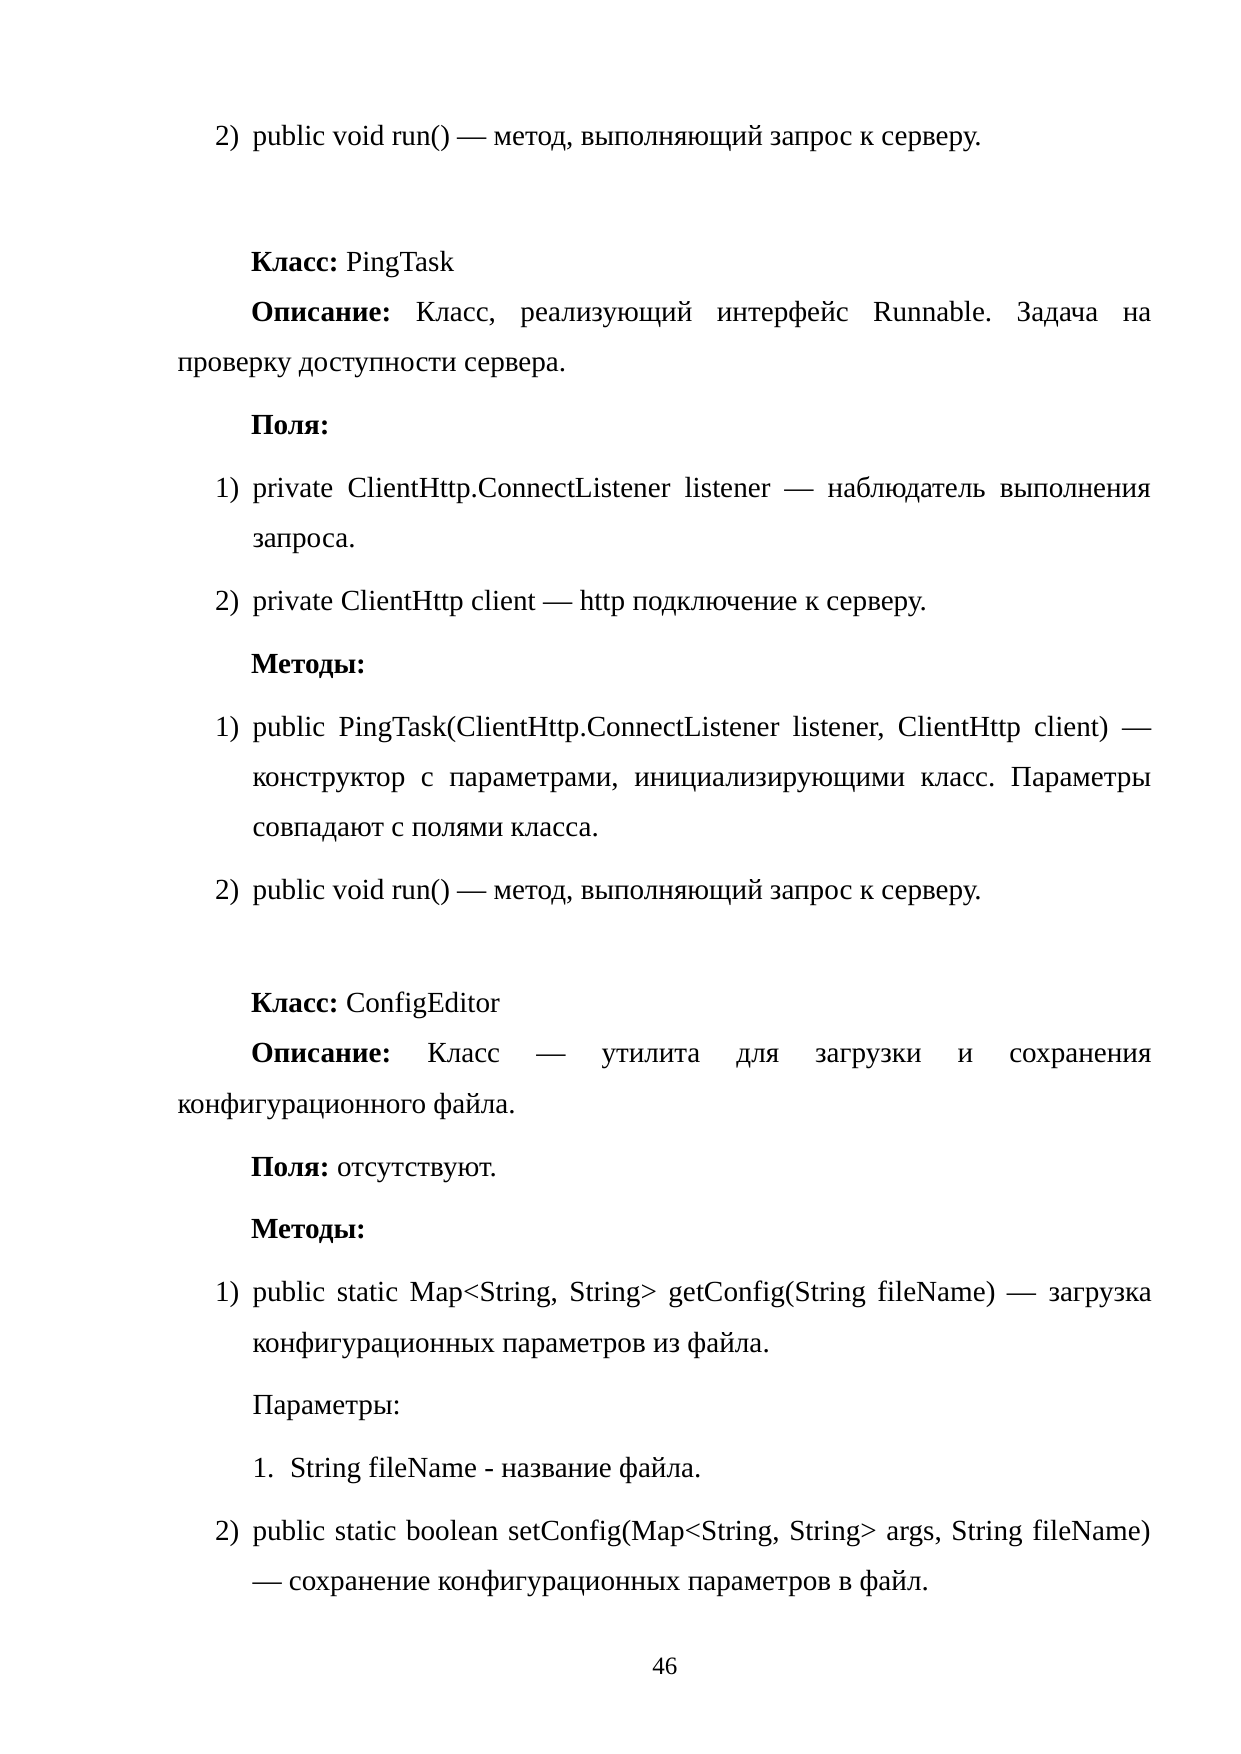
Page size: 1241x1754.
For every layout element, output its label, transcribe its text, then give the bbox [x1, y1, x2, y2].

list public void run() — метод, выполняющий запрос к серверу. [215, 872, 1152, 906]
list Параметры: [215, 1387, 1152, 1421]
list public static Map<String, String> getConfig(String fileName) — загрузка конфигурационных параметров из файла. [215, 1274, 1152, 1358]
text Методы: [177, 1212, 1152, 1245]
list public PingTask(ClientHttp.ConnectListener listener, ClientHttp client) — конструктор с параметрами, инициализирующими класс. Параметры совпадают с полями класса. [215, 709, 1152, 843]
text Поля: [177, 407, 1152, 441]
text Методы: [177, 646, 1152, 679]
text Класс: ConfigEditor [177, 985, 1152, 1019]
text Класс: PingTask [177, 244, 1152, 277]
list public void run() — метод, выполняющий запрос к серверу. [215, 118, 1152, 152]
list public static boolean setConfig(Map<String, String> args, String fileName) — сохранение конфигурационных параметров в файл. [215, 1513, 1152, 1597]
text Описание: Класс — утилита для загрузки и сохранения конфигурационного файла. [177, 1036, 1152, 1119]
list private ClientHttp client — http подключение к серверу. [215, 583, 1152, 617]
text Описание: Класс, реализующий интерфейс Runnable. Задача на проверку доступности сервера. [177, 294, 1152, 378]
list String fileName - название файла. [252, 1450, 1152, 1484]
text Поля: отсутствуют. [177, 1149, 1152, 1182]
list private ClientHttp.ConnectListener listener — наблюдатель выполнения запроса. [215, 470, 1152, 554]
